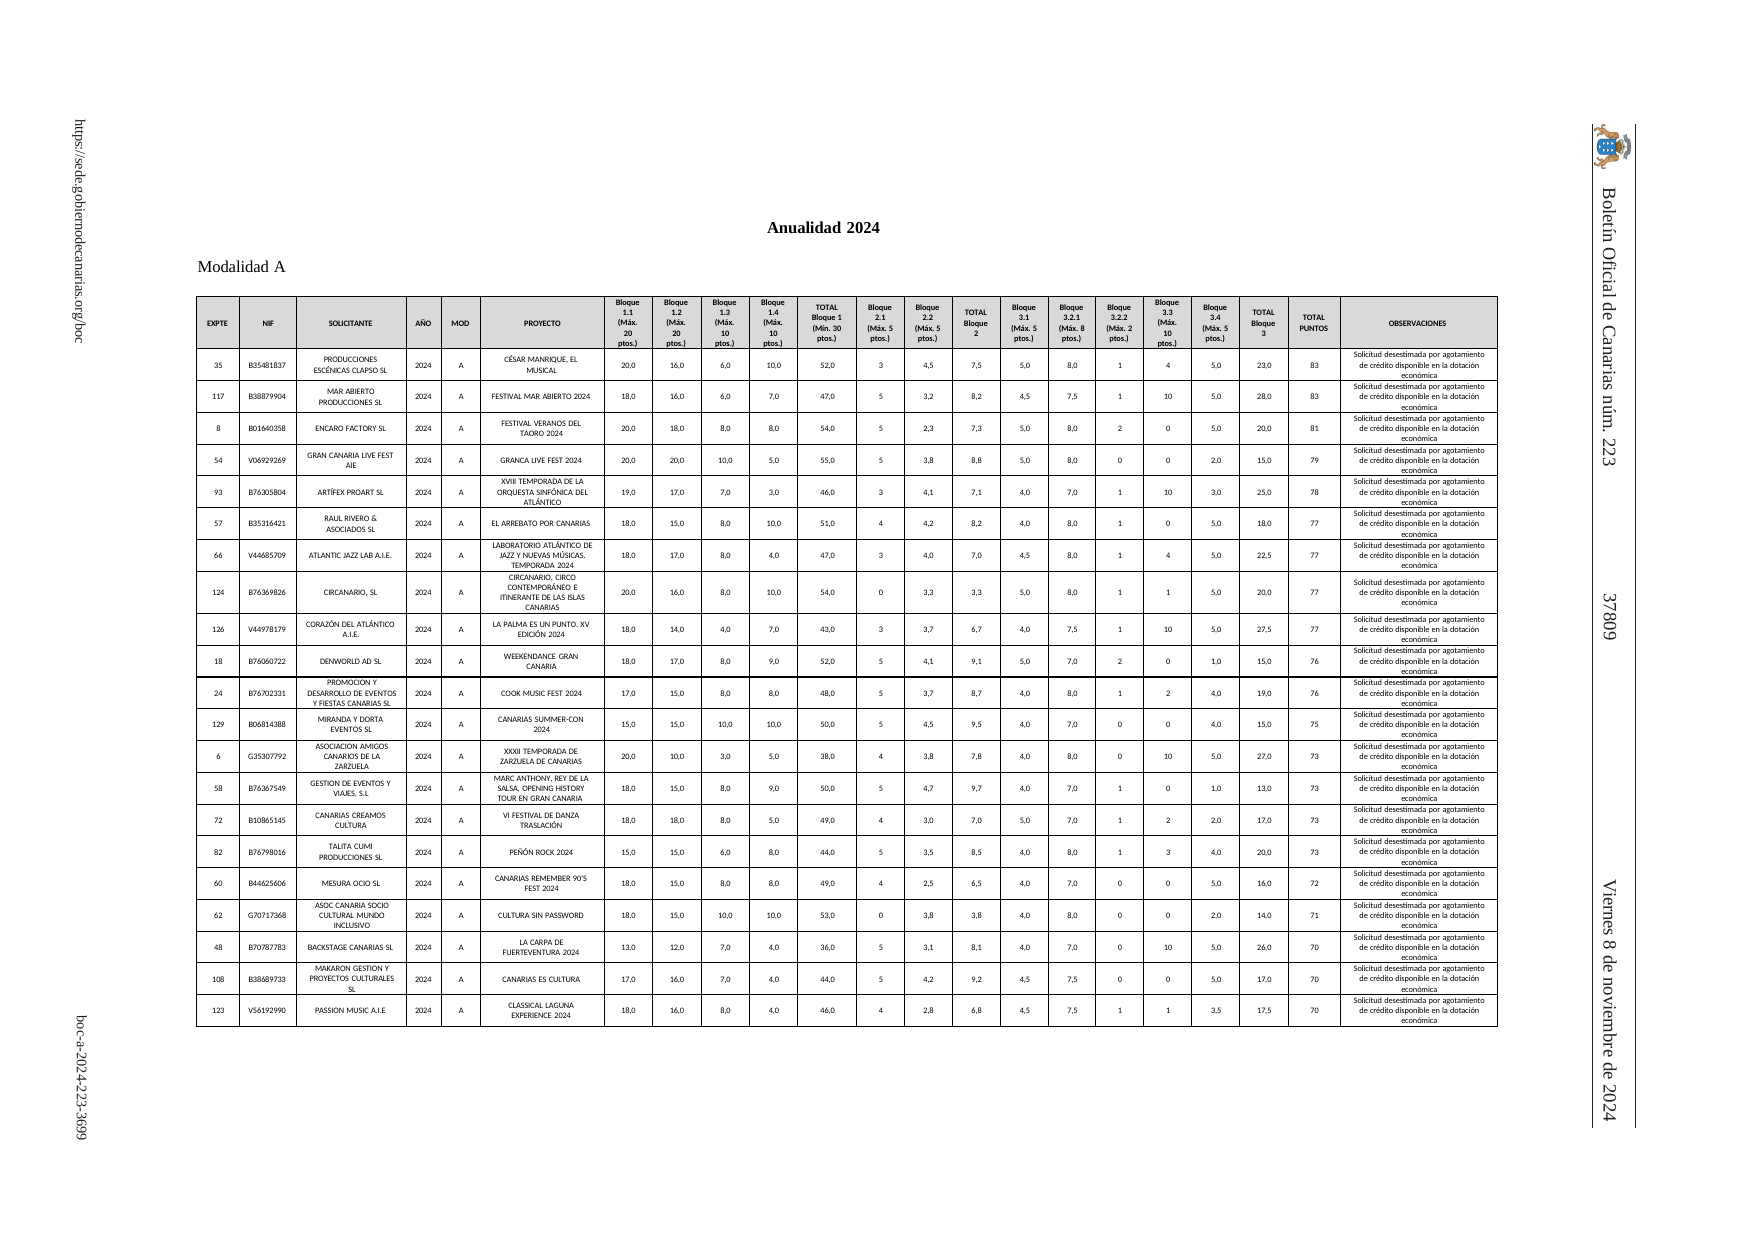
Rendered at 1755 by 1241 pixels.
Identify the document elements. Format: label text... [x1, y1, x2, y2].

table_cell 10,0 [653, 741, 701, 772]
table_header Bloque 1.1 (Máx. 20 ptos.) [605, 297, 652, 348]
table_cell 3,1 [905, 932, 952, 962]
text https://sede.gobiernodecanarias.org/boc [72, 119, 89, 353]
table_cell 16,0 [653, 349, 701, 380]
table_cell 8,0 [702, 805, 749, 835]
table_header AÑO [407, 297, 441, 348]
table_cell B76798016 [240, 836, 296, 867]
table_cell 4 [857, 995, 904, 1026]
table_cell 73 [1289, 741, 1340, 772]
table_cell 2 [1144, 678, 1191, 708]
table_cell 123 [197, 995, 239, 1026]
table_header TOTAL PUNTOS [1289, 297, 1340, 348]
table_cell 8,2 [953, 508, 1000, 539]
table_cell A [442, 614, 480, 644]
table_cell 4,0 [750, 540, 797, 571]
table_cell 4,0 [1001, 932, 1048, 962]
table_cell G35307792 [240, 741, 296, 772]
table_cell CULTURA SIN PASSWORD [481, 900, 604, 931]
table_cell 93 [197, 476, 239, 507]
table_cell PASSION MUSIC A.I.E [297, 995, 406, 1026]
table_cell 3 [857, 540, 904, 571]
table_cell 1 [1096, 836, 1143, 867]
table_cell 2024 [407, 741, 441, 772]
table_cell 0 [1144, 508, 1191, 539]
table_cell 77 [1289, 572, 1340, 613]
table_cell 4,2 [905, 508, 952, 539]
table_cell Solicitud desestimada por agotamiento de crédito disponible en la dotación económica [1341, 805, 1497, 835]
table_cell A [442, 572, 480, 613]
table_cell XVIII TEMPORADA DE LA ORQUESTA SINFÓNICA DEL ATLÁNTICO [481, 476, 604, 507]
table_cell 1 [1096, 805, 1143, 835]
table_cell 15,0 [653, 709, 701, 740]
table_cell 15,0 [605, 709, 652, 740]
text 37809 [1600, 593, 1621, 642]
table_cell 2024 [407, 646, 441, 676]
table_cell 2,5 [905, 868, 952, 899]
table_cell 7,3 [953, 413, 1000, 444]
table_cell 4,1 [905, 476, 952, 507]
table_cell Solicitud desestimada por agotamiento de crédito disponible en la dotación económica [1341, 476, 1497, 507]
table_cell 50,0 [798, 773, 856, 803]
table_cell 8,0 [750, 868, 797, 899]
table_cell B35481837 [240, 349, 296, 380]
text [1620, 257, 1635, 276]
table_cell A [442, 709, 480, 740]
table_cell 83 [1289, 381, 1340, 412]
table_cell A [442, 381, 480, 412]
table_cell 50,0 [798, 709, 856, 740]
table_cell 72 [1289, 868, 1340, 899]
table_cell 73 [1289, 836, 1340, 867]
table_cell 3,8 [905, 900, 952, 931]
table_cell 4,0 [1001, 773, 1048, 803]
table_cell 20,0 [605, 413, 652, 444]
table_cell 10,0 [750, 572, 797, 613]
table_cell 3,5 [905, 836, 952, 867]
table_cell 5,0 [1001, 805, 1048, 835]
table_cell CANARIAS SUMMER-CON 2024 [481, 709, 604, 740]
table_cell 5 [857, 932, 904, 962]
table_cell 23,0 [1240, 349, 1288, 380]
table_cell 6,0 [702, 349, 749, 380]
table_cell B01640358 [240, 413, 296, 444]
table_cell 8,5 [953, 836, 1000, 867]
table_cell Solicitud desestimada por agotamiento de crédito disponible en la dotación económica [1341, 678, 1497, 708]
table_cell 4,7 [905, 773, 952, 803]
table_cell ARTÍFEX PROART SL [297, 476, 406, 507]
table_cell 0 [1096, 709, 1143, 740]
table_cell A [442, 932, 480, 962]
table_cell 8,0 [1049, 540, 1095, 571]
table_cell 5,0 [1001, 413, 1048, 444]
table_cell 48,0 [798, 678, 856, 708]
table_cell 16,0 [653, 572, 701, 613]
table_header MOD [442, 297, 480, 348]
table_cell 8,0 [702, 868, 749, 899]
table_header SOLICITANTE [297, 297, 406, 348]
table_header TOTAL Bloque 2 [953, 297, 1000, 348]
table_cell 7,0 [702, 932, 749, 962]
table_cell 20,0 [605, 572, 652, 613]
table_cell 6,8 [953, 995, 1000, 1026]
table_cell 3,0 [905, 805, 952, 835]
table_cell Solicitud desestimada por agotamiento de crédito disponible en la dotación económica [1341, 773, 1497, 803]
table_cell 3 [857, 614, 904, 644]
table_cell 0 [1144, 900, 1191, 931]
table_cell 49,0 [798, 805, 856, 835]
table_cell 7,0 [953, 805, 1000, 835]
table_cell 10,0 [750, 709, 797, 740]
table_cell Solicitud desestimada por agotamiento de crédito disponible en la dotación económica [1341, 741, 1497, 772]
table_cell 18,0 [605, 540, 652, 571]
table_cell 1 [1144, 995, 1191, 1026]
table_cell RAUL RIVERO & ASOCIADOS SL [297, 508, 406, 539]
table_header PROYECTO [481, 297, 604, 348]
table_cell 8,0 [702, 995, 749, 1026]
table_cell 17,0 [653, 646, 701, 676]
table_cell 55,0 [798, 445, 856, 475]
table_cell 2024 [407, 963, 441, 994]
table_cell 8,0 [702, 773, 749, 803]
table_cell 10,0 [750, 349, 797, 380]
table_cell 3,8 [905, 445, 952, 475]
table_cell 5,0 [1192, 963, 1239, 994]
table_cell 6,0 [702, 836, 749, 867]
table_header Bloque 1.2 (Máx. 20 ptos.) [653, 297, 701, 348]
table_cell 2024 [407, 709, 441, 740]
table_cell 20,0 [605, 445, 652, 475]
table_cell 19,0 [1240, 678, 1288, 708]
table_cell EL ARREBATO POR CANARIAS [481, 508, 604, 539]
table_cell 4,2 [905, 963, 952, 994]
table_cell 76 [1289, 678, 1340, 708]
table_cell 4,1 [905, 646, 952, 676]
table_cell 5,0 [1192, 741, 1239, 772]
table_cell 10 [1144, 741, 1191, 772]
table_cell 4,0 [1001, 741, 1048, 772]
table_cell 1,0 [1192, 773, 1239, 803]
table_cell 0 [1096, 963, 1143, 994]
table_cell A [442, 900, 480, 931]
table_cell 15,0 [605, 836, 652, 867]
table_cell 2024 [407, 349, 441, 380]
table_cell 18,0 [605, 995, 652, 1026]
table_cell 73 [1289, 805, 1340, 835]
table_cell 4,5 [1001, 963, 1048, 994]
table_cell 15,0 [1240, 646, 1288, 676]
table_cell 18,0 [605, 646, 652, 676]
table_cell 18,0 [605, 614, 652, 644]
table_cell 10 [1144, 932, 1191, 962]
table_cell 1 [1096, 508, 1143, 539]
table_cell 2 [1096, 646, 1143, 676]
table_cell FESTIVAL VERANOS DEL TAORO 2024 [481, 413, 604, 444]
table_cell 83 [1289, 349, 1340, 380]
table_cell 17,5 [1240, 995, 1288, 1026]
table_cell 52,0 [798, 646, 856, 676]
table_cell 76 [1289, 646, 1340, 676]
table_cell 0 [1096, 900, 1143, 931]
table_cell 2024 [407, 445, 441, 475]
table_cell 6 [197, 741, 239, 772]
table_cell 2024 [407, 413, 441, 444]
table_cell Solicitud desestimada por agotamiento de crédito disponible en la dotación económica [1341, 349, 1497, 380]
table_cell GRAN CANARIA LIVE FEST AIE [297, 445, 406, 475]
table_cell B70787783 [240, 932, 296, 962]
table_cell A [442, 741, 480, 772]
table_cell 5 [857, 963, 904, 994]
table_cell 4,0 [1192, 678, 1239, 708]
table_cell 5,0 [1192, 572, 1239, 613]
table_cell B44625606 [240, 868, 296, 899]
table_cell B76369826 [240, 572, 296, 613]
table_cell 51,0 [798, 508, 856, 539]
table_cell 7,0 [750, 614, 797, 644]
table_cell 5,0 [1192, 381, 1239, 412]
table_cell 1 [1096, 995, 1143, 1026]
table_cell 10,0 [750, 900, 797, 931]
table_cell A [442, 773, 480, 803]
text Viernes 8 de noviembre de 2024 [1600, 879, 1621, 1124]
table_cell 54,0 [798, 413, 856, 444]
table_cell 6,5 [953, 868, 1000, 899]
table_cell 71 [1289, 900, 1340, 931]
table_cell 2,0 [1192, 805, 1239, 835]
table_cell 70 [1289, 995, 1340, 1026]
table_cell 17,0 [653, 476, 701, 507]
table_cell 2024 [407, 900, 441, 931]
table_cell 73 [1289, 773, 1340, 803]
table_cell ATLANTIC JAZZ LAB A.I.E. [297, 540, 406, 571]
table_cell 9,0 [750, 646, 797, 676]
table_cell B35316421 [240, 508, 296, 539]
table_cell 6,7 [953, 614, 1000, 644]
table_cell 3 [1144, 836, 1191, 867]
table_cell 2,8 [905, 995, 952, 1026]
table_cell 18,0 [653, 413, 701, 444]
table_cell 25,0 [1240, 476, 1288, 507]
table_cell 15,0 [1240, 709, 1288, 740]
table_cell 8,0 [1049, 572, 1095, 613]
table_cell FESTIVAL MAR ABIERTO 2024 [481, 381, 604, 412]
table_cell 75 [1289, 709, 1340, 740]
table_cell 20,0 [1240, 413, 1288, 444]
text [1636, 257, 1648, 276]
table_cell 2024 [407, 381, 441, 412]
table_cell 2024 [407, 508, 441, 539]
table_cell 3,7 [905, 614, 952, 644]
table_cell 2,3 [905, 413, 952, 444]
table_cell 7,5 [1049, 614, 1095, 644]
table_cell 53,0 [798, 900, 856, 931]
table_cell 15,0 [653, 900, 701, 931]
table_cell 2,0 [1192, 445, 1239, 475]
table_cell A [442, 868, 480, 899]
table_cell 0 [1144, 773, 1191, 803]
table_cell 0 [857, 572, 904, 613]
table_cell 10,0 [750, 508, 797, 539]
table_cell A [442, 805, 480, 835]
table_cell A [442, 413, 480, 444]
table_header NIF [240, 297, 296, 348]
table_cell 1 [1096, 476, 1143, 507]
table_cell 18,0 [605, 805, 652, 835]
table_cell 5 [857, 381, 904, 412]
table_cell 5,0 [1192, 508, 1239, 539]
table_cell 117 [197, 381, 239, 412]
table_cell CLASSICAL LAGUNA EXPERIENCE 2024 [481, 995, 604, 1026]
table_cell 16,0 [1240, 868, 1288, 899]
table_cell 1 [1096, 614, 1143, 644]
table_cell GESTION DE EVENTOS Y VIAJES, S.L [297, 773, 406, 803]
table_cell 22,5 [1240, 540, 1288, 571]
table_cell 16,0 [653, 381, 701, 412]
table_cell 7,5 [953, 349, 1000, 380]
table_cell 5 [857, 678, 904, 708]
table_cell Solicitud desestimada por agotamiento de crédito disponible en la dotación económica [1341, 413, 1497, 444]
table_cell XXXII TEMPORADA DE ZARZUELA DE CANARIAS [481, 741, 604, 772]
table_cell ENCARO FACTORY SL [297, 413, 406, 444]
table_cell DENWORLD AD SL [297, 646, 406, 676]
table_cell 7,5 [1049, 381, 1095, 412]
table_cell 24 [197, 678, 239, 708]
table_cell 5,0 [1192, 868, 1239, 899]
table_cell 58 [197, 773, 239, 803]
table_cell 15,0 [1240, 445, 1288, 475]
table_cell A [442, 646, 480, 676]
table_cell 15,0 [653, 678, 701, 708]
table_cell 7,0 [1049, 868, 1095, 899]
table_cell V44978179 [240, 614, 296, 644]
table_cell 18,0 [605, 508, 652, 539]
table_cell Solicitud desestimada por agotamiento de crédito disponible en la dotación económica [1341, 963, 1497, 994]
table_cell B38879904 [240, 381, 296, 412]
table_cell 8,0 [750, 413, 797, 444]
table_cell 7,0 [1049, 709, 1095, 740]
table_cell 5,0 [1192, 540, 1239, 571]
table_cell 5,0 [750, 805, 797, 835]
table_cell 44,0 [798, 963, 856, 994]
table_cell 0 [1144, 709, 1191, 740]
table_cell 0 [1096, 741, 1143, 772]
table_cell 5,0 [1192, 413, 1239, 444]
table_cell MAKARON GESTION Y PROYECTOS CULTURALES SL [297, 963, 406, 994]
table_cell 3,3 [905, 572, 952, 613]
table_cell V44685709 [240, 540, 296, 571]
table_cell 5,0 [1001, 646, 1048, 676]
table_cell 48 [197, 932, 239, 962]
table_cell 1,0 [1192, 646, 1239, 676]
table_cell A [442, 476, 480, 507]
table_cell CORAZÓN DEL ATLÁNTICO A.I.E. [297, 614, 406, 644]
table_cell 4,0 [750, 963, 797, 994]
table_cell 20,0 [653, 445, 701, 475]
table_cell 18 [197, 646, 239, 676]
table_cell 1 [1096, 773, 1143, 803]
table_cell 5 [857, 836, 904, 867]
table_cell 3,8 [905, 741, 952, 772]
text boc-a-2024-223-3699 [74, 1016, 91, 1145]
table_cell 36,0 [798, 932, 856, 962]
table_cell PEÑÓN ROCK 2024 [481, 836, 604, 867]
table_cell COOK MUSIC FEST 2024 [481, 678, 604, 708]
table_cell 0 [1144, 413, 1191, 444]
table_cell 7,0 [953, 540, 1000, 571]
table_cell 4 [857, 805, 904, 835]
table_cell 108 [197, 963, 239, 994]
table_cell 8,0 [702, 678, 749, 708]
table_cell 4,0 [1192, 836, 1239, 867]
table_cell B10865145 [240, 805, 296, 835]
table_cell 8,0 [1049, 678, 1095, 708]
table_cell 8,1 [953, 932, 1000, 962]
table_cell 4,5 [905, 709, 952, 740]
table_cell 82 [197, 836, 239, 867]
table_cell GRANCA LIVE FEST 2024 [481, 445, 604, 475]
table_cell 4 [1144, 349, 1191, 380]
table_header OBSERVACIONES [1341, 297, 1497, 348]
table_cell 0 [1144, 963, 1191, 994]
table_cell 18,0 [653, 805, 701, 835]
table_cell 15,0 [653, 836, 701, 867]
table_cell 20,0 [605, 741, 652, 772]
table_cell 18,0 [605, 900, 652, 931]
table_cell A [442, 508, 480, 539]
table_cell 9,2 [953, 963, 1000, 994]
table_cell 3,0 [702, 741, 749, 772]
table_cell 2024 [407, 995, 441, 1026]
table_cell 20,0 [1240, 836, 1288, 867]
table_cell MAR ABIERTO PRODUCCIONES SL [297, 381, 406, 412]
table_cell 4 [1144, 540, 1191, 571]
table_cell 8,0 [1049, 741, 1095, 772]
table_cell MARC ANTHONY, REY DE LA SALSA, OPENING HISTORY TOUR EN GRAN CANARIA [481, 773, 604, 803]
table_cell 1 [1096, 349, 1143, 380]
table_cell 2024 [407, 572, 441, 613]
table_cell 5 [857, 773, 904, 803]
table_cell 3,5 [1192, 995, 1239, 1026]
table_cell 79 [1289, 445, 1340, 475]
table_cell 3,0 [1192, 476, 1239, 507]
table_cell 12,0 [653, 932, 701, 962]
table_cell 6,0 [702, 381, 749, 412]
table_cell A [442, 836, 480, 867]
table_cell WEEKENDANCE GRAN CANARIA [481, 646, 604, 676]
table_cell 2024 [407, 868, 441, 899]
table_cell 4,0 [1001, 836, 1048, 867]
text Boletín Oficial de Canarias núm. 223 [1599, 187, 1620, 468]
table_cell 38,0 [798, 741, 856, 772]
table_cell 0 [1096, 445, 1143, 475]
table_cell Solicitud desestimada por agotamiento de crédito disponible en la dotación económica [1341, 995, 1497, 1026]
table_cell 77 [1289, 508, 1340, 539]
table_cell B76060722 [240, 646, 296, 676]
table_cell 8,2 [953, 381, 1000, 412]
table_cell 4,0 [1001, 900, 1048, 931]
table_cell Solicitud desestimada por agotamiento de crédito disponible en la dotación económica [1341, 381, 1497, 412]
table_cell 5,0 [1192, 349, 1239, 380]
table_cell 4,0 [1001, 678, 1048, 708]
table_cell 7,0 [702, 963, 749, 994]
table_cell 3,0 [750, 476, 797, 507]
table_cell 10 [1144, 381, 1191, 412]
table_cell Solicitud desestimada por agotamiento de crédito disponible en la dotación económica [1341, 614, 1497, 644]
table_cell 2024 [407, 540, 441, 571]
table_cell 8,0 [702, 540, 749, 571]
table_cell 4,0 [1192, 709, 1239, 740]
table_cell CÉSAR MANRIQUE, EL MUSICAL [481, 349, 604, 380]
table_cell 4,0 [905, 540, 952, 571]
table_cell 4,5 [1001, 381, 1048, 412]
text Modalidad A [197, 257, 1592, 276]
table_cell 2024 [407, 773, 441, 803]
table_cell 4 [857, 741, 904, 772]
table_cell 5,0 [1001, 445, 1048, 475]
table_cell 46,0 [798, 476, 856, 507]
table_cell 35 [197, 349, 239, 380]
table_cell Solicitud desestimada por agotamiento de crédito disponible en la dotación económica [1341, 646, 1497, 676]
table_cell V06929269 [240, 445, 296, 475]
table_header Bloque 2.1 (Máx. 5 ptos.) [857, 297, 904, 348]
table_cell 5 [857, 646, 904, 676]
table_cell 26,0 [1240, 932, 1288, 962]
table_cell 4 [857, 868, 904, 899]
table_cell 5,0 [1001, 572, 1048, 613]
table_cell 4,5 [905, 349, 952, 380]
table_cell Solicitud desestimada por agotamiento de crédito disponible en la dotación económica [1341, 932, 1497, 962]
table_cell TALITA CUMI PRODUCCIONES SL [297, 836, 406, 867]
table_header Bloque 3.2.2 (Máx. 2 ptos.) [1096, 297, 1143, 348]
table_cell 2024 [407, 476, 441, 507]
table_cell 3 [857, 476, 904, 507]
table_cell 1 [1096, 381, 1143, 412]
table_cell 4,0 [1001, 614, 1048, 644]
table_cell 8,7 [953, 678, 1000, 708]
table_cell PROMOCION Y DESARROLLO DE EVENTOS Y FIESTAS CANARIAS SL [297, 678, 406, 708]
table_cell 129 [197, 709, 239, 740]
table_header Bloque 3.1 (Máx. 5 ptos.) [1001, 297, 1048, 348]
table_cell 3,7 [905, 678, 952, 708]
table_cell 7,8 [953, 741, 1000, 772]
table_cell V56192990 [240, 995, 296, 1026]
table_cell 17,0 [1240, 963, 1288, 994]
table_header TOTAL Bloque 1 (Mín. 30 ptos.) [798, 297, 856, 348]
table_cell 3,8 [953, 900, 1000, 931]
table_cell 8,0 [750, 678, 797, 708]
table_cell 81 [1289, 413, 1340, 444]
table_cell 8,8 [953, 445, 1000, 475]
table_cell 10,0 [702, 900, 749, 931]
table_cell B06814388 [240, 709, 296, 740]
table_cell 4,0 [750, 932, 797, 962]
table_cell Solicitud desestimada por agotamiento de crédito disponible en la dotación económica [1341, 508, 1497, 539]
table_cell 2024 [407, 932, 441, 962]
table_cell 5,0 [1192, 614, 1239, 644]
table_cell 5,0 [1192, 932, 1239, 962]
table_cell 19,0 [605, 476, 652, 507]
table_cell 124 [197, 572, 239, 613]
table_cell 4,0 [702, 614, 749, 644]
table_cell 18,0 [605, 381, 652, 412]
table_cell 14,0 [1240, 900, 1288, 931]
table_cell 9,1 [953, 646, 1000, 676]
table_cell 17,0 [605, 678, 652, 708]
table_cell VI FESTIVAL DE DANZA TRASLACIÓN [481, 805, 604, 835]
table_cell 4,5 [1001, 540, 1048, 571]
table_cell 18,0 [1240, 508, 1288, 539]
table_cell 18,0 [605, 868, 652, 899]
table_cell 15,0 [653, 868, 701, 899]
table_cell CIRCANARIO, SL [297, 572, 406, 613]
table_cell 7,5 [1049, 963, 1095, 994]
table_cell 7,0 [1049, 932, 1095, 962]
table_cell 7,1 [953, 476, 1000, 507]
table_cell CANARIAS REMEMBER 90’S FEST 2024 [481, 868, 604, 899]
table_cell 5 [857, 709, 904, 740]
table_cell A [442, 445, 480, 475]
table_cell 13,0 [1240, 773, 1288, 803]
table_cell Solicitud desestimada por agotamiento de crédito disponible en la dotación económica [1341, 900, 1497, 931]
table_cell B76367549 [240, 773, 296, 803]
table_cell PRODUCCIONES ESCÉNICAS CLAPSO SL [297, 349, 406, 380]
table_cell A [442, 540, 480, 571]
table_cell 77 [1289, 540, 1340, 571]
table_cell 7,0 [750, 381, 797, 412]
table_cell 54,0 [798, 572, 856, 613]
table_cell 8,0 [702, 413, 749, 444]
table_cell 8,0 [1049, 413, 1095, 444]
table_cell 4,0 [1001, 709, 1048, 740]
table_cell 9,0 [750, 773, 797, 803]
table_cell A [442, 678, 480, 708]
table_cell 8,0 [1049, 836, 1095, 867]
table_cell A [442, 995, 480, 1026]
table_cell 57 [197, 508, 239, 539]
table_cell CANARIAS CREAMOS CULTURA [297, 805, 406, 835]
table_cell 0 [1144, 445, 1191, 475]
table_cell 72 [197, 805, 239, 835]
table_cell 10,0 [702, 709, 749, 740]
table_cell 4 [857, 508, 904, 539]
table_cell 7,0 [1049, 646, 1095, 676]
table_cell 3,2 [905, 381, 952, 412]
table_cell 7,0 [1049, 773, 1095, 803]
table_cell 20,0 [605, 349, 652, 380]
table_cell 20,0 [1240, 572, 1288, 613]
table_cell 7,0 [1049, 476, 1095, 507]
table_header Bloque 3.3 (Máx. 10 ptos.) [1144, 297, 1191, 348]
table_cell 60 [197, 868, 239, 899]
table_cell B76305804 [240, 476, 296, 507]
table_cell 9,7 [953, 773, 1000, 803]
table_cell Solicitud desestimada por agotamiento de crédito disponible en la dotación económica [1341, 868, 1497, 899]
table_cell 1 [1144, 572, 1191, 613]
table_cell 77 [1289, 614, 1340, 644]
table_cell ASOCIACION AMIGOS CANARIOS DE LA ZARZUELA [297, 741, 406, 772]
table_cell 17,0 [653, 540, 701, 571]
table_cell 2,0 [1192, 900, 1239, 931]
table_cell LA PALMA ES UN PUNTO. XV EDICIÓN 2024 [481, 614, 604, 644]
table_cell 49,0 [798, 868, 856, 899]
table_cell Solicitud desestimada por agotamiento de crédito disponible en la dotación económica [1341, 445, 1497, 475]
table_cell 0 [857, 900, 904, 931]
table_cell 9,5 [953, 709, 1000, 740]
table_cell 62 [197, 900, 239, 931]
table_cell 7,0 [702, 476, 749, 507]
table_cell 5,0 [750, 445, 797, 475]
table_cell 54 [197, 445, 239, 475]
table_cell 52,0 [798, 349, 856, 380]
table_cell 8,0 [702, 646, 749, 676]
table_cell 8,0 [750, 836, 797, 867]
table_cell 7,0 [1049, 805, 1095, 835]
table_cell 46,0 [798, 995, 856, 1026]
table_cell 10,0 [702, 445, 749, 475]
table_cell 27,0 [1240, 741, 1288, 772]
table_cell 18,0 [605, 773, 652, 803]
table_cell Solicitud desestimada por agotamiento de crédito disponible en la dotación económica [1341, 709, 1497, 740]
table_cell 5,0 [750, 741, 797, 772]
table_cell 10 [1144, 614, 1191, 644]
table_cell 16,0 [653, 995, 701, 1026]
table_header Bloque 3.2.1 (Máx. 8 ptos.) [1049, 297, 1095, 348]
table_cell 8,0 [702, 572, 749, 613]
table_cell Solicitud desestimada por agotamiento de crédito disponible en la dotación económica [1341, 540, 1497, 571]
table_cell 5 [857, 413, 904, 444]
table_cell B76702331 [240, 678, 296, 708]
table_cell BACKSTAGE CANARIAS SL [297, 932, 406, 962]
table_cell 4,0 [1001, 508, 1048, 539]
table_cell 126 [197, 614, 239, 644]
table_cell 8,0 [702, 508, 749, 539]
table_cell 15,0 [653, 508, 701, 539]
table_cell 2 [1096, 413, 1143, 444]
table_cell Solicitud desestimada por agotamiento de crédito disponible en la dotación económica [1341, 572, 1497, 613]
table_cell 3,3 [953, 572, 1000, 613]
table_cell 1 [1096, 572, 1143, 613]
table_cell 2024 [407, 614, 441, 644]
table_cell 4,0 [1001, 476, 1048, 507]
table_cell 10 [1144, 476, 1191, 507]
table_cell 8,0 [1049, 445, 1095, 475]
table_cell 47,0 [798, 540, 856, 571]
table_header Bloque 2.2 (Máx. 5 ptos.) [905, 297, 952, 348]
table_cell MIRANDA Y DORTA EVENTOS SL [297, 709, 406, 740]
table_cell 28,0 [1240, 381, 1288, 412]
table_cell 2024 [407, 836, 441, 867]
table_header Bloque 1.4 (Máx. 10 ptos.) [750, 297, 797, 348]
table_cell 15,0 [653, 773, 701, 803]
table_cell MESURA OCIO SL [297, 868, 406, 899]
text Anualidad 2024 [656, 218, 990, 237]
table_cell 43,0 [798, 614, 856, 644]
table_header Bloque 1.3 (Máx. 10 ptos.) [702, 297, 749, 348]
table_cell LA CARPA DE FUERTEVENTURA 2024 [481, 932, 604, 962]
table_cell Solicitud desestimada por agotamiento de crédito disponible en la dotación económica [1341, 836, 1497, 867]
table_cell A [442, 349, 480, 380]
table_cell 16,0 [653, 963, 701, 994]
table_cell 8 [197, 413, 239, 444]
table_cell 2024 [407, 805, 441, 835]
table_cell 0 [1144, 646, 1191, 676]
table_cell 2 [1144, 805, 1191, 835]
table_cell 13,0 [605, 932, 652, 962]
table_header EXPTE [197, 297, 239, 348]
table_cell 8,0 [1049, 900, 1095, 931]
table_cell LABORATORIO ATLÁNTICO DE JAZZ Y NUEVAS MÚSICAS. TEMPORADA 2024 [481, 540, 604, 571]
table_header TOTAL Bloque 3 [1240, 297, 1288, 348]
table_cell 7,5 [1049, 995, 1095, 1026]
table_cell 4,5 [1001, 995, 1048, 1026]
table_cell 0 [1144, 868, 1191, 899]
table_cell 8,0 [1049, 349, 1095, 380]
table_cell 47,0 [798, 381, 856, 412]
table_cell 27,5 [1240, 614, 1288, 644]
table_cell 0 [1096, 932, 1143, 962]
table_cell 4,0 [1001, 868, 1048, 899]
table_cell 2024 [407, 678, 441, 708]
table_cell 3 [857, 349, 904, 380]
table_cell 44,0 [798, 836, 856, 867]
table_cell 1 [1096, 540, 1143, 571]
table_cell 4,0 [750, 995, 797, 1026]
table_cell 17,0 [605, 963, 652, 994]
table_header Bloque 3.4 (Máx. 5 ptos.) [1192, 297, 1239, 348]
table_cell B38689733 [240, 963, 296, 994]
table_cell 17,0 [1240, 805, 1288, 835]
table_cell 70 [1289, 932, 1340, 962]
table_cell 14,0 [653, 614, 701, 644]
table_cell 1 [1096, 678, 1143, 708]
table_cell 8,0 [1049, 508, 1095, 539]
table_cell 0 [1096, 868, 1143, 899]
table_cell CANARIAS ES CULTURA [481, 963, 604, 994]
table_cell A [442, 963, 480, 994]
table_cell CIRCANARIO, CIRCO CONTEMPORÁNEO E ITINERANTE DE LAS ISLAS CANARIAS [481, 572, 604, 613]
table_cell 70 [1289, 963, 1340, 994]
table_cell 66 [197, 540, 239, 571]
table_cell ASOC CANARIA SOCIO CULTURAL MUNDO INCLUSIVO [297, 900, 406, 931]
table_cell 78 [1289, 476, 1340, 507]
table_cell 5 [857, 445, 904, 475]
table_cell G70717368 [240, 900, 296, 931]
table_cell 5,0 [1001, 349, 1048, 380]
